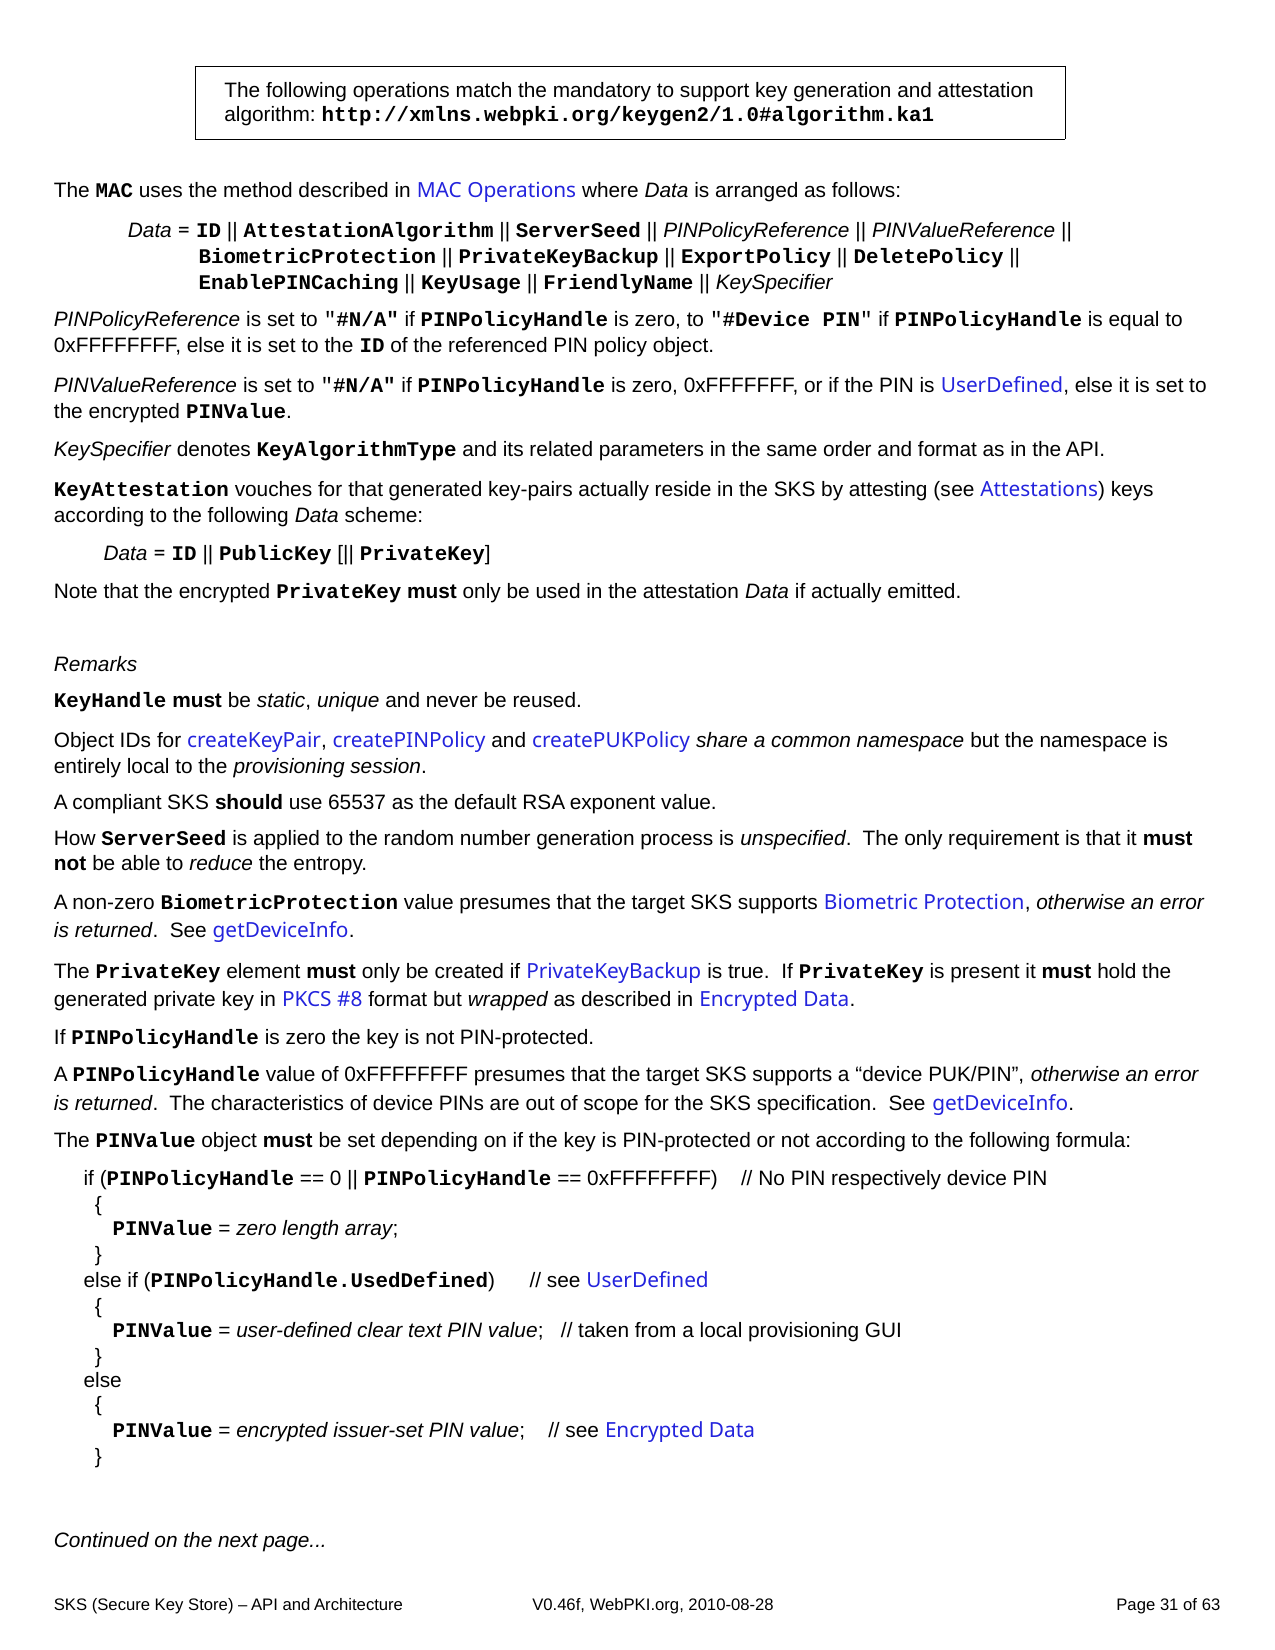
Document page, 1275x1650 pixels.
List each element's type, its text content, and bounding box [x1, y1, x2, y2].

text else if (PINPolicyHandle.UsedDefined) // see UserDefined [83, 1265, 1221, 1294]
text { [83, 1192, 1221, 1216]
text How ServerSeed is applied to the random number generation process is unspecified. The only requirement is that it must not be able to reduce the entropy. [54, 825, 1221, 875]
text KeyAttestation vouches for that generated key-pairs actually reside in the SKS by attesting (see Attestations) keys according to the following Data scheme: [54, 474, 1221, 527]
text PINPolicyReference is set to "#N/A" if PINPolicyHandle is zero, to "#Device PIN" if PINPolicyHandle is equal to 0xFFFFFFFF, else it is set to the ID of the referenced PIN policy object. [54, 307, 1221, 359]
text The PINValue object must be set depending on if the key is PIN-protected or not according to the following formula: [54, 1128, 1221, 1154]
text KeyHandle must be static, unique and never be reused. [54, 688, 1221, 714]
text PINValue = encrypted issuer-set PIN value; // see Encrypted Data [83, 1416, 1221, 1444]
table_header The following operations match the mandatory to support key generation and attestation algorithm: http://xmlns.webpki.org/keygen2/1.0#algorithm.ka1 [196, 67, 1065, 139]
text If PINPolicyHandle is zero the key is not PIN-protected. [54, 1024, 1221, 1050]
text } [83, 1241, 1221, 1265]
text A non-zero BiometricProtection value presumes that the target SKS supports Biometric Protection, otherwise an error is returned. See getDeviceInfo. [54, 887, 1221, 944]
text A compliant SKS should use 65537 as the default RSA exponent value. [54, 790, 1221, 814]
text PINValueReference is set to "#N/A" if PINPolicyHandle is zero, 0xFFFFFFF, or if the PIN is UserDefined, else it is set to the encrypted PINValue. [54, 371, 1221, 425]
text { [83, 1392, 1221, 1416]
text KeySpecifier denotes KeyAlgorithmType and its related parameters in the same order and format as in the API. [54, 437, 1221, 462]
text Data = ID || AttestationAlgorithm || ServerSeed || PINPolicyReference || PINValueReference || BiometricProtection || PrivateKeyBackup || ExportPolicy || DeletePolicy || EnablePINCaching || KeyUsage || FriendlyName || KeySpecifier [54, 215, 1221, 295]
text } [83, 1444, 1221, 1468]
text The PrivateKey element must only be created if PrivateKeyBackup is true. If PrivateKey is present it must hold the generated private key in PKCS #8 format but wrapped as described in Encrypted Data. [54, 956, 1221, 1013]
text Continued on the next page... [54, 1504, 1221, 1552]
text The MAC uses the method described in MAC Operations where Data is arranged as follows: [54, 175, 1221, 203]
text PINValue = zero length array; [83, 1216, 1221, 1241]
text Remarks [54, 652, 1221, 676]
text PINValue = user-defined clear text PIN value; // taken from a local provisioning GUI [83, 1318, 1221, 1344]
text { [83, 1294, 1221, 1318]
text Data = ID || PublicKey [|| PrivateKey] [54, 538, 1221, 567]
text A PINPolicyHandle value of 0xFFFFFFFF presumes that the target SKS supports a “device PUK/PIN”, otherwise an error is returned. The characteristics of device PINs are out of scope for the SKS specification. See getDeviceInfo. [54, 1062, 1221, 1116]
text else [83, 1368, 1221, 1392]
text Object IDs for createKeyPair, createPINPolicy and createPUKPolicy share a common namespace but the namespace is entirely local to the provisioning session. [54, 726, 1221, 778]
text Note that the encrypted PrivateKey must only be used in the attestation Data if actually emitted. [54, 579, 1221, 605]
text } [83, 1344, 1221, 1368]
text if (PINPolicyHandle == 0 || PINPolicyHandle == 0xFFFFFFFF) // No PIN respectively device PIN [83, 1166, 1221, 1192]
